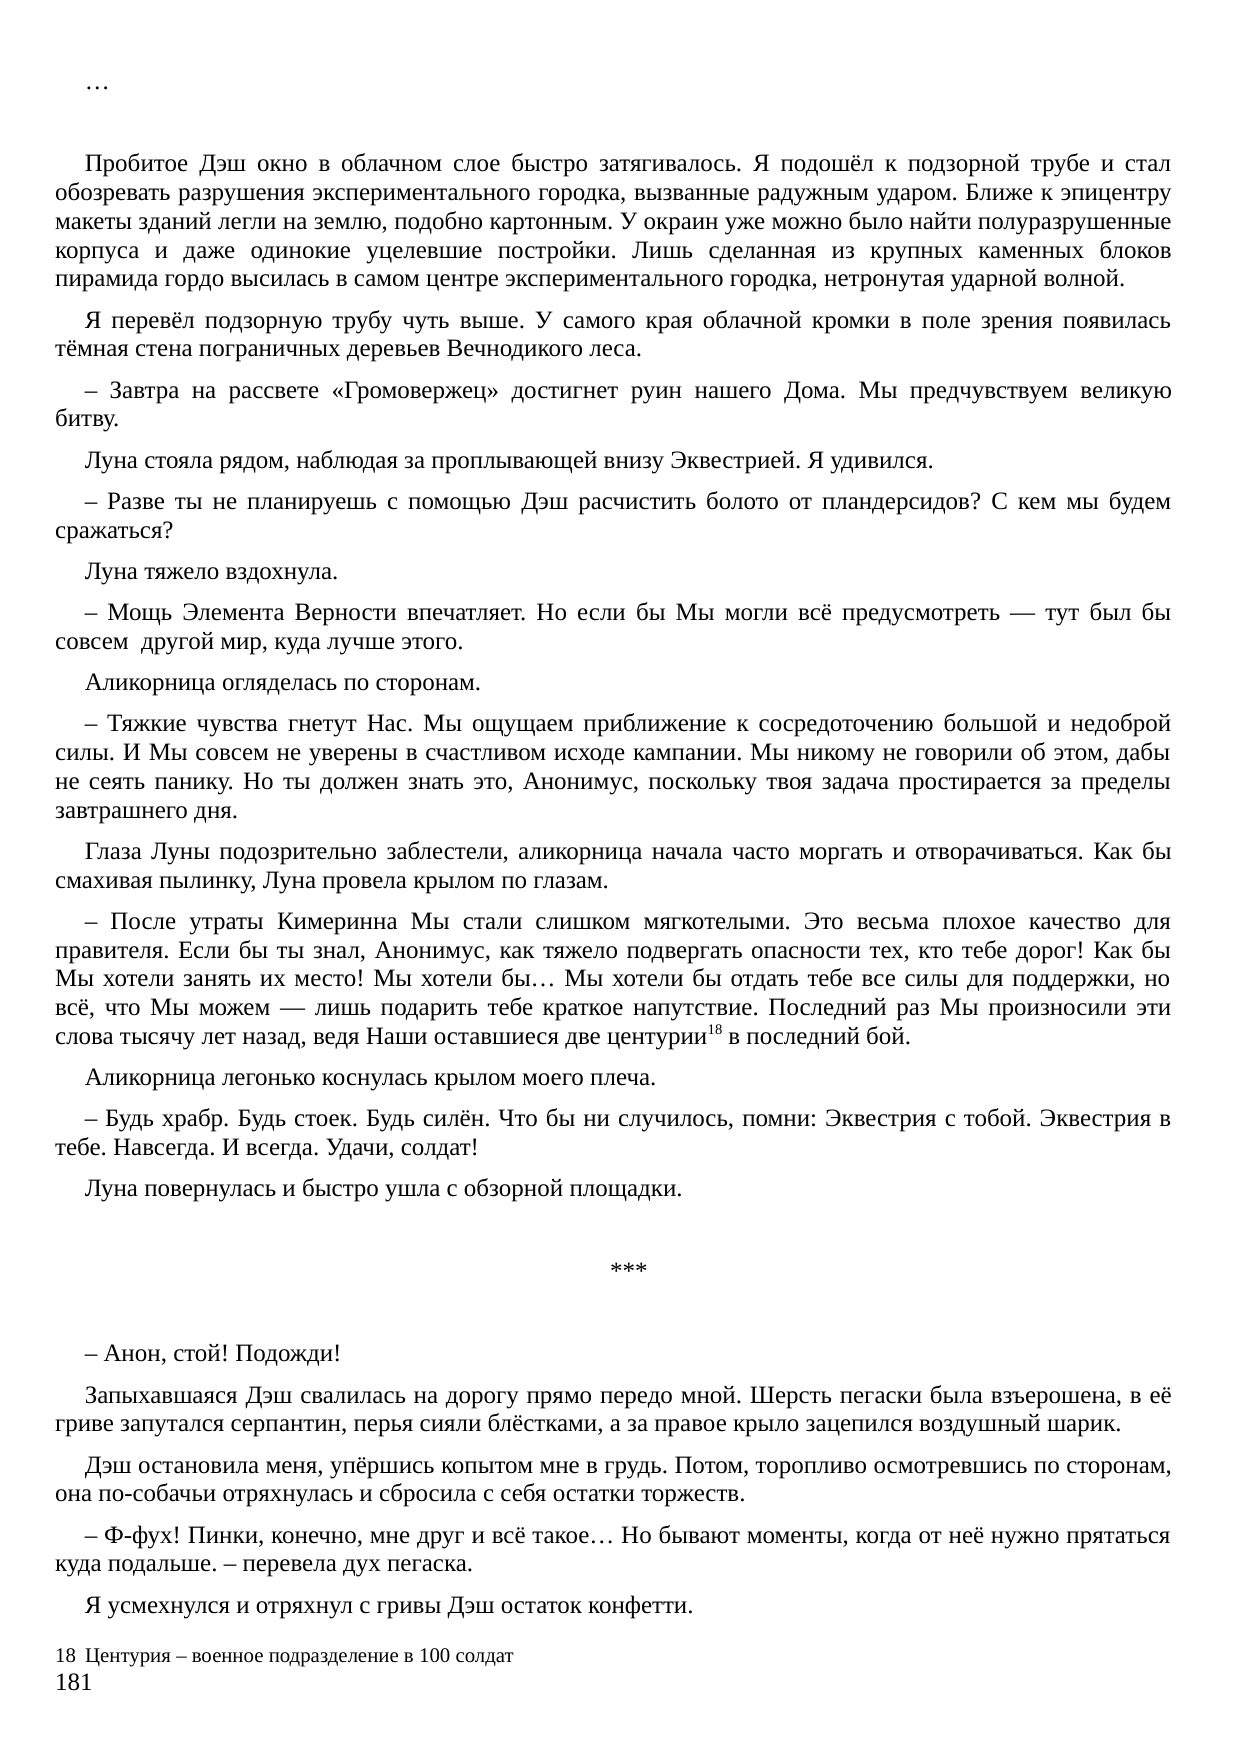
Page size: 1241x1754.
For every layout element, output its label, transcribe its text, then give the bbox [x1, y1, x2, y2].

text Аликорница огляделась по сторонам. [55, 667, 1173, 696]
text Глаза Луны подозрительно заблестели, аликорница начала часто моргать и отворачиваться. Как бы смахивая пылинку, Луна провела крылом по глазам. [55, 836, 1173, 893]
text Луна стояла рядом, наблюдая за проплывающей внизу Эквестрией. Я удивился. [55, 445, 1173, 473]
text *** [55, 1256, 1173, 1285]
text – Тяжкие чувства гнетут Нас. Мы ощущаем приближение к сосредоточению большой и недоброй силы. И Мы совсем не уверены в счастливом исходе кампании. Мы никому не говорили об этом, дабы не сеять панику. Но ты должен знать это, Анонимус, поскольку твоя задача простирается за пределы завтрашнего дня. [55, 708, 1173, 823]
text … [55, 66, 1173, 95]
text – Мощь Элемента Верности впечатляет. Но если бы Мы могли всё предусмотреть — тут был бы совсем другой мир, куда лучше этого. [55, 597, 1173, 655]
text Аликорница легонько коснулась крылом моего плеча. [55, 1062, 1173, 1091]
text – Ф-фух! Пинки, конечно, мне друг и всё такое… Но бывают моменты, когда от неё нужно прятаться куда подальше. – перевела дух пегаска. [55, 1520, 1173, 1577]
text – Завтра на рассвете «Громовержец» достигнет руин нашего Дома. Мы предчувствуем великую битву. [55, 375, 1173, 432]
text Луна тяжело вздохнула. [55, 556, 1173, 585]
text Луна повернулась и быстро ушла с обзорной площадки. [55, 1173, 1173, 1202]
text Центурия – военное подразделение в 100 солдат [55, 1642, 1173, 1667]
text Я усмехнулся и отряхнул с гривы Дэш остаток конфетти. [55, 1590, 1173, 1618]
text – После утраты Кимеринна Мы стали слишком мягкотелыми. Это весьма плохое качество для правителя. Если бы ты знал, Анонимус, как тяжело подвергать опасности тех, кто тебе дорог! Как бы Мы хотели занять их место! Мы хотели бы… Мы хотели бы отдать тебе все силы для поддержки, но всё, что Мы можем — лишь подарить тебе краткое напутствие. Последний раз Мы произносили эти слова тысячу лет назад, ведя Наши оставшиеся две центурии в последний бой. [55, 906, 1173, 1050]
text Я перевёл подзорную трубу чуть выше. У самого края облачной кромки в поле зрения появилась тёмная стена пограничных деревьев Вечнодикого леса. [55, 305, 1173, 362]
text – Разве ты не планируешь с помощью Дэш расчистить болото от пландерсидов? С кем мы будем сражаться? [55, 486, 1173, 543]
text Дэш остановила меня, упёршись копытом мне в грудь. Потом, торопливо осмотревшись по сторонам, она по-собачьи отряхнулась и сбросила с себя остатки торжеств. [55, 1450, 1173, 1507]
text – Будь храбр. Будь стоек. Будь силён. Что бы ни случилось, помни: Эквестрия с тобой. Эквестрия в тебе. Навсегда. И всегда. Удачи, солдат! [55, 1103, 1173, 1161]
text Пробитое Дэш окно в облачном слое быстро затягивалось. Я подошёл к подзорной трубе и стал обозревать разрушения экспериментального городка, вызванные радужным ударом. Ближе к эпицентру макеты зданий легли на землю, подобно картонным. У окраин уже можно было найти полуразрушенные корпуса и даже одинокие уцелевшие постройки. Лишь сделанная из крупных каменных блоков пирамида гордо высилась в самом центре экспериментального городка, нетронутая ударной волной. [55, 148, 1173, 292]
text – Анон, стой! Подожди! [55, 1338, 1173, 1367]
text Запыхавшаяся Дэш свалилась на дорогу прямо передо мной. Шерсть пегаски была взъерошена, в её гриве запутался серпантин, перья сияли блёстками, а за правое крыло зацепился воздушный шарик. [55, 1380, 1173, 1437]
